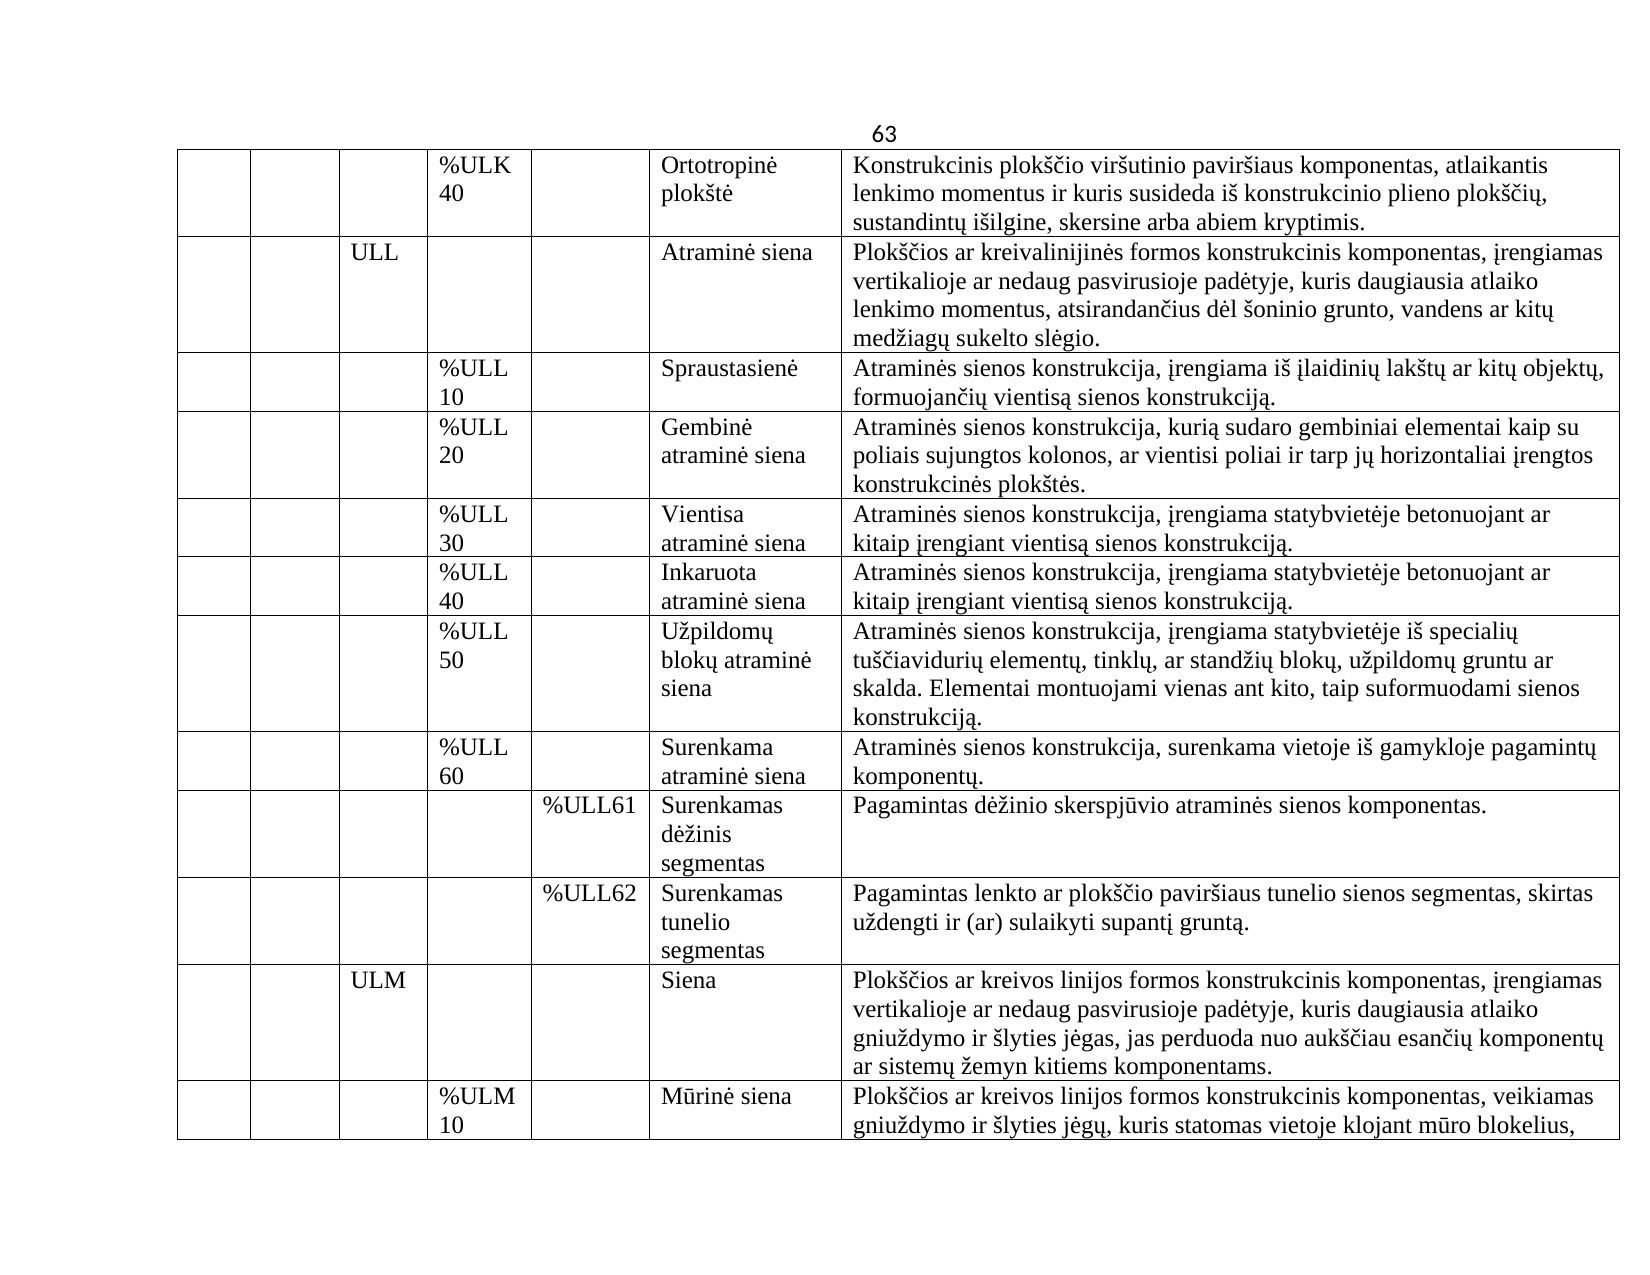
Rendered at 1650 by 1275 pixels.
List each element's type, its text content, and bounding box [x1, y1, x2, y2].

table_cell [178, 791, 250, 877]
table_cell [340, 557, 427, 615]
table_cell [340, 791, 427, 877]
table_cell Plokščios ar kreivos linijos formos konstrukcinis komponentas, veikiamas gniuždymo ir šlyties jėgų, kuris statomas vietoje klojant mūro blokelius, [842, 1081, 1619, 1139]
table_cell %ULL61 [532, 791, 649, 877]
table_cell Ortotropinė plokštė [650, 150, 841, 236]
table_cell Mūrinė siena [650, 1081, 841, 1139]
table_cell %ULL60 [428, 732, 531, 789]
table_cell [178, 732, 250, 789]
table_cell Surenkama atraminė siena [650, 732, 841, 789]
table_cell Atraminės sienos konstrukcija, kurią sudaro gembiniai elementai kaip su poliais sujungtos kolonos, ar vientisi poliai ir tarp jų horizontaliai įrengtos konstrukcinės plokštės. [842, 412, 1619, 498]
table_cell Atraminės sienos konstrukcija, surenkama vietoje iš gamykloje pagamintų komponentų. [842, 732, 1619, 789]
table_cell [251, 965, 339, 1080]
table_cell [251, 557, 339, 615]
table_cell %ULL10 [428, 353, 531, 411]
table_cell [340, 150, 427, 236]
table_cell [532, 412, 649, 498]
table_cell [532, 557, 649, 615]
table_cell [178, 353, 250, 411]
table_cell [340, 499, 427, 556]
table_cell Plokščios ar kreivalinijinės formos konstrukcinis komponentas, įrengiamas vertikalioje ar nedaug pasvirusioje padėtyje, kuris daugiausia atlaiko lenkimo momentus, atsirandančius dėl šoninio grunto, vandens ar kitų medžiagų sukelto slėgio. [842, 237, 1619, 352]
table_cell %ULL20 [428, 412, 531, 498]
table_cell [251, 499, 339, 556]
table_cell [532, 732, 649, 789]
table_cell Atraminės sienos konstrukcija, įrengiama statybvietėje betonuojant ar kitaip įrengiant vientisą sienos konstrukciją. [842, 499, 1619, 556]
table_cell Atraminės sienos konstrukcija, įrengiama statybvietėje betonuojant ar kitaip įrengiant vientisą sienos konstrukciją. [842, 557, 1619, 615]
table_cell Pagamintas dėžinio skerspjūvio atraminės sienos komponentas. [842, 791, 1619, 877]
table_cell [251, 878, 339, 964]
table_cell [340, 616, 427, 731]
table_cell [178, 1081, 250, 1139]
table_cell ULM [340, 965, 427, 1080]
table_cell [178, 878, 250, 964]
table_cell [251, 616, 339, 731]
table_cell [532, 1081, 649, 1139]
table_cell [532, 237, 649, 352]
table_cell [340, 732, 427, 789]
table_cell [428, 878, 531, 964]
table_cell [428, 965, 531, 1080]
table_cell [340, 412, 427, 498]
table_cell %ULK40 [428, 150, 531, 236]
table_cell [178, 237, 250, 352]
table_cell Atraminės sienos konstrukcija, įrengiama iš įlaidinių lakštų ar kitų objektų, formuojančių vientisą sienos konstrukciją. [842, 353, 1619, 411]
table_cell [251, 732, 339, 789]
table_cell [340, 353, 427, 411]
table_cell Užpildomų blokų atraminė siena [650, 616, 841, 731]
table_cell [178, 412, 250, 498]
table_cell %ULL50 [428, 616, 531, 731]
table_cell Surenkamas dėžinis segmentas [650, 791, 841, 877]
table_cell [251, 791, 339, 877]
table_cell [251, 150, 339, 236]
table_cell [428, 237, 531, 352]
table_cell Plokščios ar kreivos linijos formos konstrukcinis komponentas, įrengiamas vertikalioje ar nedaug pasvirusioje padėtyje, kuris daugiausia atlaiko gniuždymo ir šlyties jėgas, jas perduoda nuo aukščiau esančių komponentų ar sistemų žemyn kitiems komponentams. [842, 965, 1619, 1080]
table_cell Gembinė atraminė siena [650, 412, 841, 498]
table_cell Vientisa atraminė siena [650, 499, 841, 556]
table_cell [251, 412, 339, 498]
table_cell %ULL62 [532, 878, 649, 964]
table_cell [178, 616, 250, 731]
table_cell [532, 150, 649, 236]
table_cell Spraustasienė [650, 353, 841, 411]
table_cell Pagamintas lenkto ar plokščio paviršiaus tunelio sienos segmentas, skirtas uždengti ir (ar) sulaikyti supantį gruntą. [842, 878, 1619, 964]
table_cell [532, 499, 649, 556]
table_cell [251, 1081, 339, 1139]
table_cell [178, 499, 250, 556]
table_cell [251, 353, 339, 411]
table_cell [532, 616, 649, 731]
table_cell [251, 237, 339, 352]
table_cell [178, 150, 250, 236]
table_cell [532, 965, 649, 1080]
table_cell [428, 791, 531, 877]
table_cell %ULL30 [428, 499, 531, 556]
table_cell [340, 1081, 427, 1139]
table_cell [178, 557, 250, 615]
table_cell [532, 353, 649, 411]
table_cell Atraminė siena [650, 237, 841, 352]
table_cell ULL [340, 237, 427, 352]
table_cell [178, 965, 250, 1080]
table_cell Surenkamas tunelio segmentas [650, 878, 841, 964]
table_cell Siena [650, 965, 841, 1080]
table_cell %ULL40 [428, 557, 531, 615]
table_cell %ULM10 [428, 1081, 531, 1139]
table_cell Inkaruota atraminė siena [650, 557, 841, 615]
table_cell Konstrukcinis plokščio viršutinio paviršiaus komponentas, atlaikantis lenkimo momentus ir kuris susideda iš konstrukcinio plieno plokščių, sustandintų išilgine, skersine arba abiem kryptimis. [842, 150, 1619, 236]
table_cell Atraminės sienos konstrukcija, įrengiama statybvietėje iš specialių tuščiavidurių elementų, tinklų, ar standžių blokų, užpildomų gruntu ar skalda. Elementai montuojami vienas ant kito, taip suformuodami sienos konstrukciją. [842, 616, 1619, 731]
table_cell [340, 878, 427, 964]
